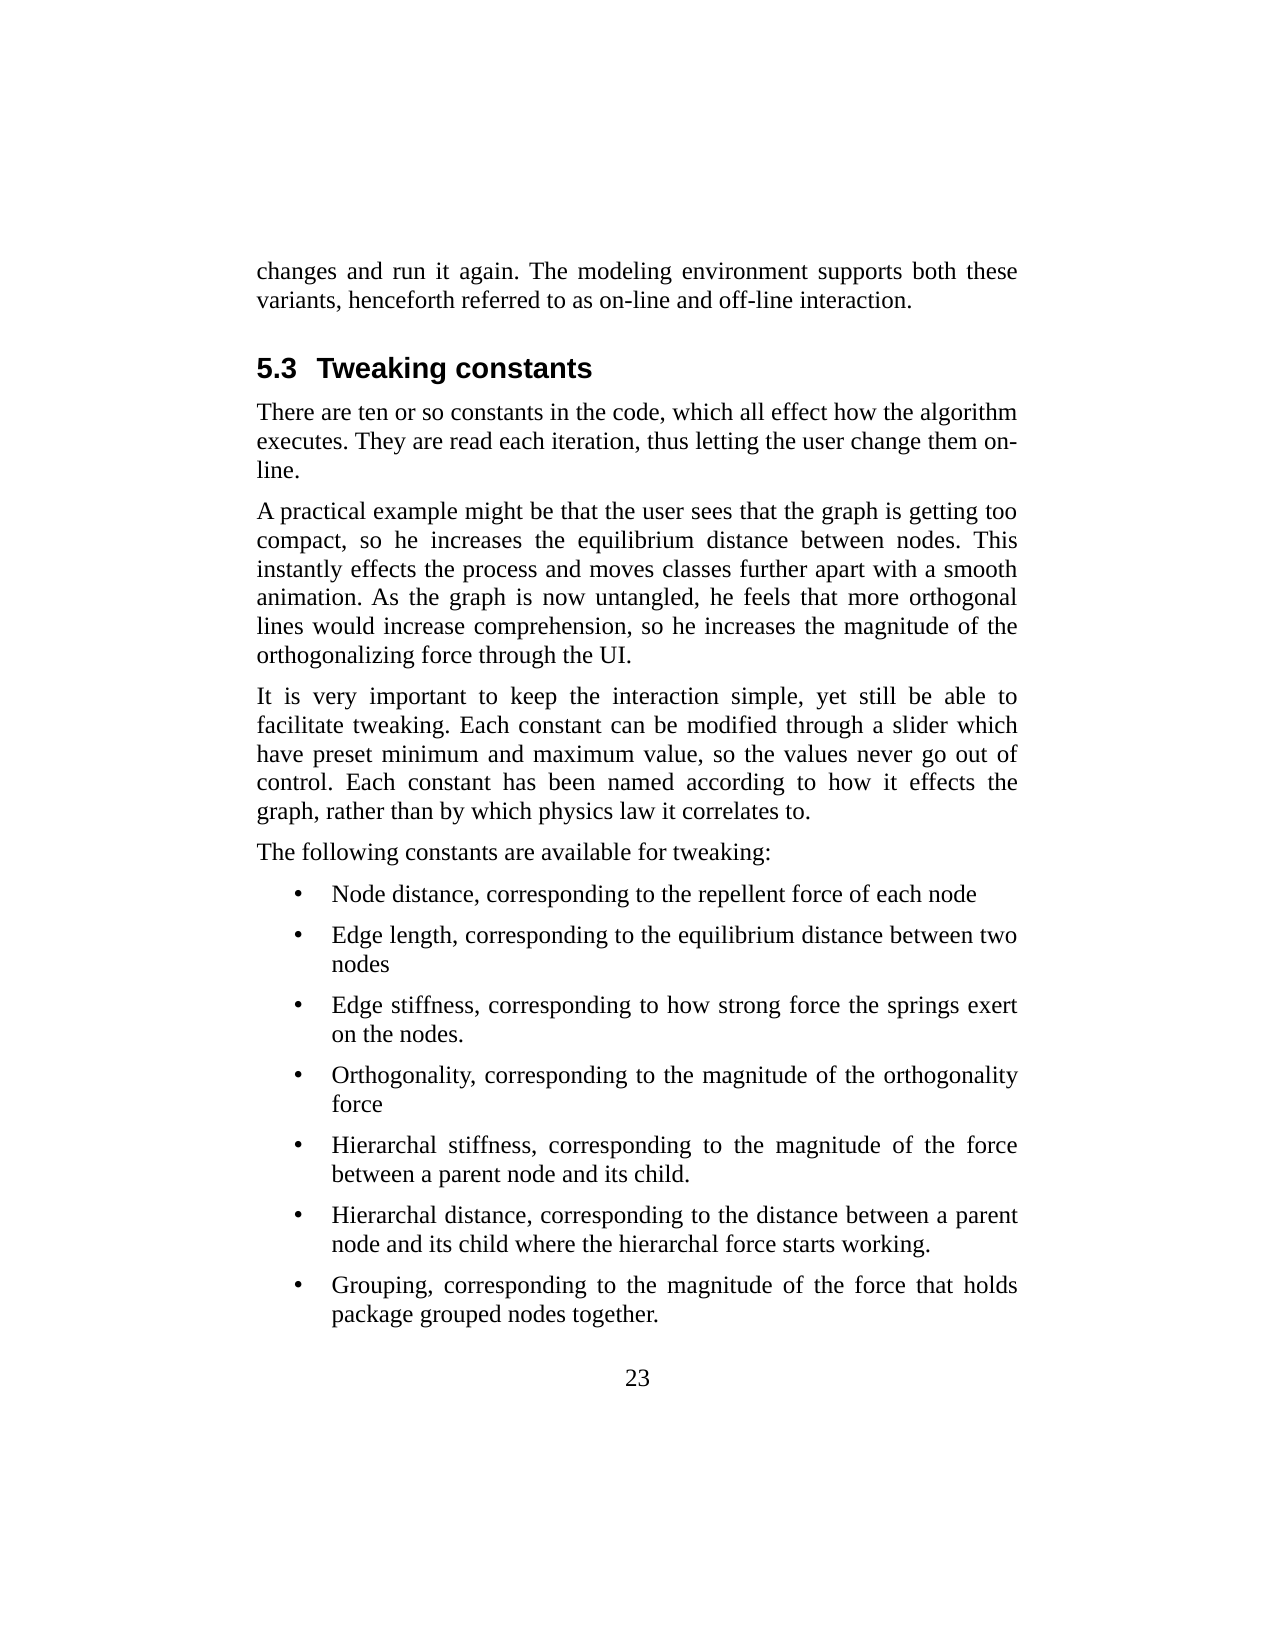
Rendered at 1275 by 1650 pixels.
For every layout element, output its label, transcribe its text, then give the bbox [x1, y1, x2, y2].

text changes and run it again. The modeling environment supports both these variants, henceforth referred to as on-line and off-line interaction. [256, 256, 1018, 314]
text A practical example might be that the user sees that the graph is getting too compact, so he increases the equilibrium distance between nodes. This instantly effects the process and moves classes further apart with a smooth animation. As the graph is now untangled, he feels that more orthogonal lines would increase comprehension, so he increases the magnitude of the orthogonalizing force through the UI. [256, 496, 1018, 669]
text The following constants are available for tweaking: [256, 837, 1018, 866]
list Edge stiffness, corresponding to how strong force the springs exert on the nodes. [294, 990, 1018, 1047]
text There are ten or so constants in the code, which all effect how the algorithm executes. They are read each iteration, thus letting the user change them on-line. [256, 397, 1018, 484]
text It is very important to keep the interaction simple, yet still be able to facilitate tweaking. Each constant can be modified through a slider which have preset minimum and maximum value, so the values never go out of control. Each constant has been named according to how it effects the graph, rather than by which physics law it correlates to. [256, 681, 1018, 825]
list Hierarchal stiffness, corresponding to the magnitude of the force between a parent node and its child. [294, 1130, 1018, 1187]
subtitle Tweaking constants [256, 351, 1018, 385]
list Grouping, corresponding to the magnitude of the force that holds package grouped nodes together. [294, 1270, 1018, 1327]
list Orthogonality, corresponding to the magnitude of the orthogonality force [294, 1060, 1018, 1117]
list Hierarchal distance, corresponding to the distance between a parent node and its child where the hierarchal force starts working. [294, 1200, 1018, 1257]
list Node distance, corresponding to the repellent force of each node [294, 879, 1018, 907]
list Edge length, corresponding to the equilibrium distance between two nodes [294, 920, 1018, 977]
